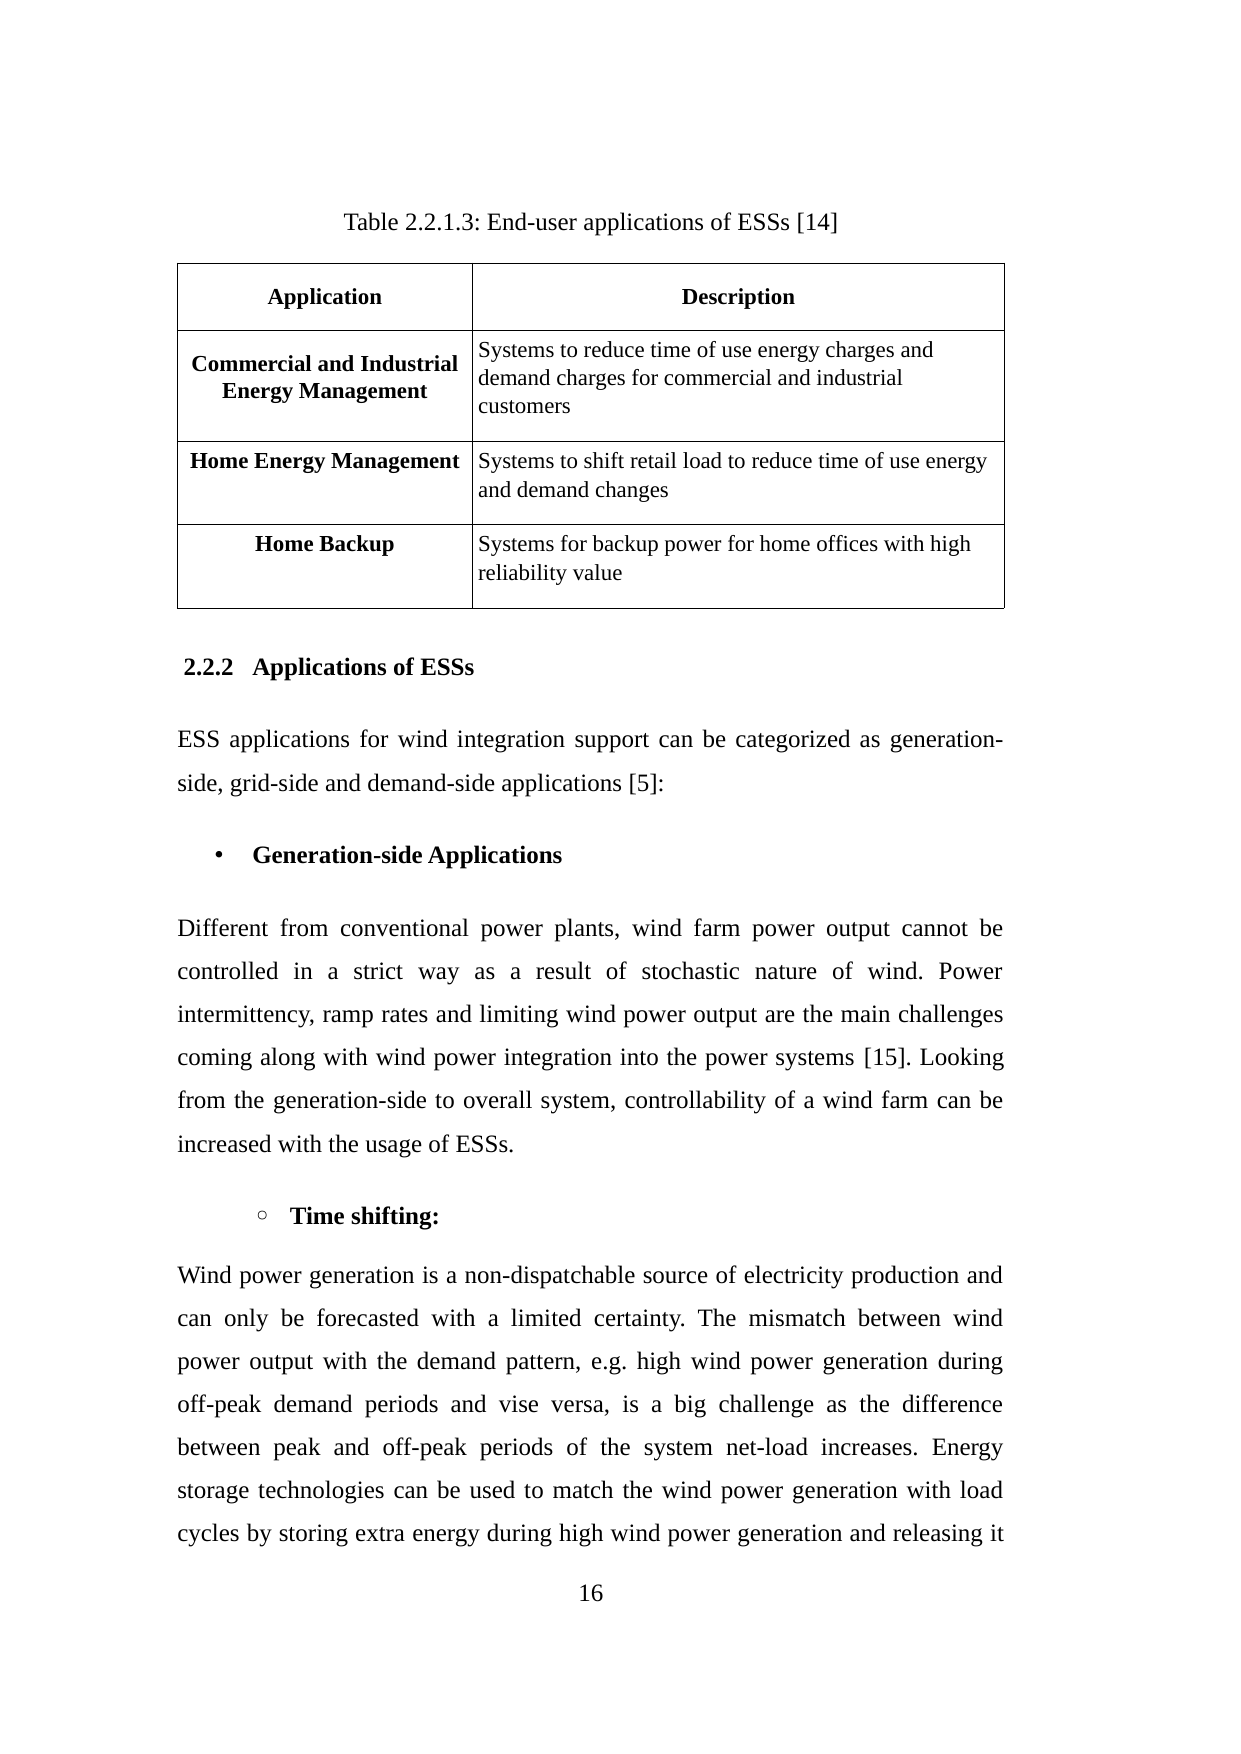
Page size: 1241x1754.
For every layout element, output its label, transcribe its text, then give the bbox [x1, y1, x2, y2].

table_cell Systems to reduce time of use energy charges and demand charges for commercial and industrial customers [473, 331, 1004, 441]
table_cell Commercial and Industrial Energy Management [178, 331, 472, 441]
text Table 2.2.1.3: End-user applications of ESSs [14]⁠ [177, 207, 1004, 236]
table_cell Systems to shift retail load to reduce time of use energy and demand changes [473, 442, 1004, 524]
text Wind power generation is a non-dispatchable source of electricity production and can only be forecasted with a limited certainty. The mismatch between wind power output with the demand pattern, e.g. high wind power generation during off-peak demand periods and vise versa, is a big challenge as the difference between peak and off-peak periods of the system net-load increases. Energy storage technologies can be used to match the wind power generation with load cycles by storing extra energy during high wind power generation and releasing it [177, 1260, 1004, 1547]
table_cell Home Energy Management [178, 442, 472, 524]
text Different from conventional power plants, wind farm power output cannot be controlled in a strict way as a result of stochastic nature of wind. Power intermittency, ramp rates and limiting wind power output are the main challenges coming along with wind power integration into the power systems [15]⁠. Looking from the generation-side to overall system, controllability of a wind farm can be increased with the usage of ESSs. [177, 913, 1004, 1157]
list Generation-side Applications [214, 840, 1004, 869]
table_cell Home Backup [178, 525, 472, 607]
table_header Application [178, 264, 472, 330]
table_header Description [473, 264, 1004, 330]
list Time shifting: [252, 1201, 1004, 1230]
text ESS applications for wind integration support can be categorized as generation-side, grid-side and demand-side applications [5]⁠: [177, 724, 1004, 796]
table_cell Systems for backup power for home offices with high reliability value [473, 525, 1004, 607]
subtitle Applications of ESSs [177, 652, 1004, 681]
